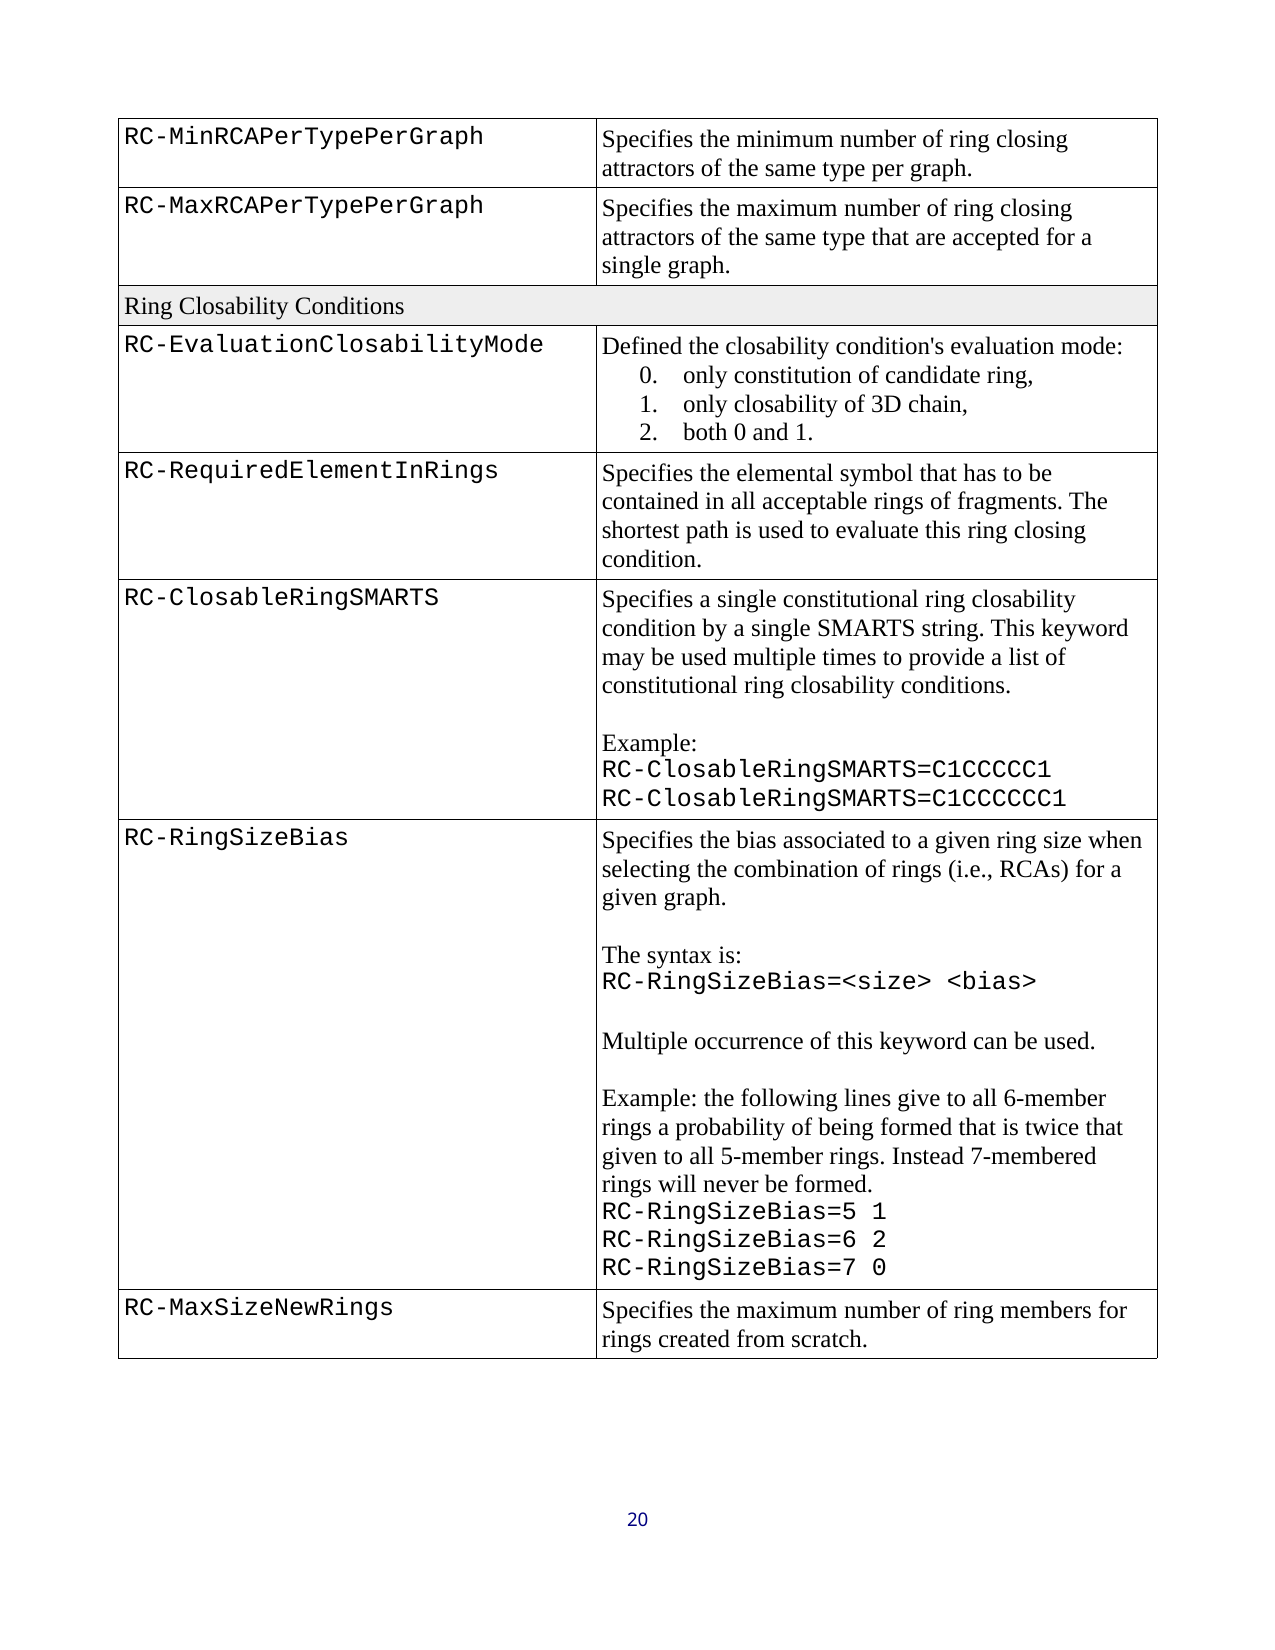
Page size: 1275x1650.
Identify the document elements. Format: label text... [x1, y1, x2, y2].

table_cell Specifies the bias associated to a given ring size when selecting the combination of rings (i.e., RCAs) for a given graph. The syntax is: RC-RingSizeBias=<size> <bias> Multiple occurrence of this keyword can be used. Example: the following lines give to all 6-member rings a probability of being formed that is twice that given to all 5-member rings. Instead 7-membered rings will never be formed. RC-RingSizeBias=5 1 RC-RingSizeBias=6 2 RC-RingSizeBias=7 0 [597, 820, 1157, 1289]
table_cell Specifies the elemental symbol that has to be contained in all acceptable rings of fragments. The shortest path is used to evaluate this ring closing condition. [597, 453, 1157, 578]
table_cell Defined the closability condition's evaluation mode: only constitution of candidate ring, only closability of 3D chain, both 0 and 1. [597, 326, 1157, 452]
table_cell RC-ClosableRingSMARTS [119, 580, 596, 819]
table_cell RC-MaxSizeNewRings [119, 1290, 596, 1358]
table_cell Ring Closability Conditions [119, 286, 1157, 325]
table_cell Specifies a single constitutional ring closability condition by a single SMARTS string. This keyword may be used multiple times to provide a list of constitutional ring closability conditions. Example: RC-ClosableRingSMARTS=C1CCCCC1 RC-ClosableRingSMARTS=C1CCCCCC1 [597, 580, 1157, 819]
table_cell RC-RequiredElementInRings [119, 453, 596, 578]
table_cell Specifies the minimum number of ring closing attractors of the same type per graph. [597, 119, 1157, 187]
table_cell RC-MaxRCAPerTypePerGraph [119, 188, 596, 285]
table_cell RC-EvaluationClosabilityMode [119, 326, 596, 452]
table_cell RC-MinRCAPerTypePerGraph [119, 119, 596, 187]
table_cell Specifies the maximum number of ring members for rings created from scratch. [597, 1290, 1157, 1358]
table_cell RC-RingSizeBias [119, 820, 596, 1289]
table_cell Specifies the maximum number of ring closing attractors of the same type that are accepted for a single graph. [597, 188, 1157, 285]
